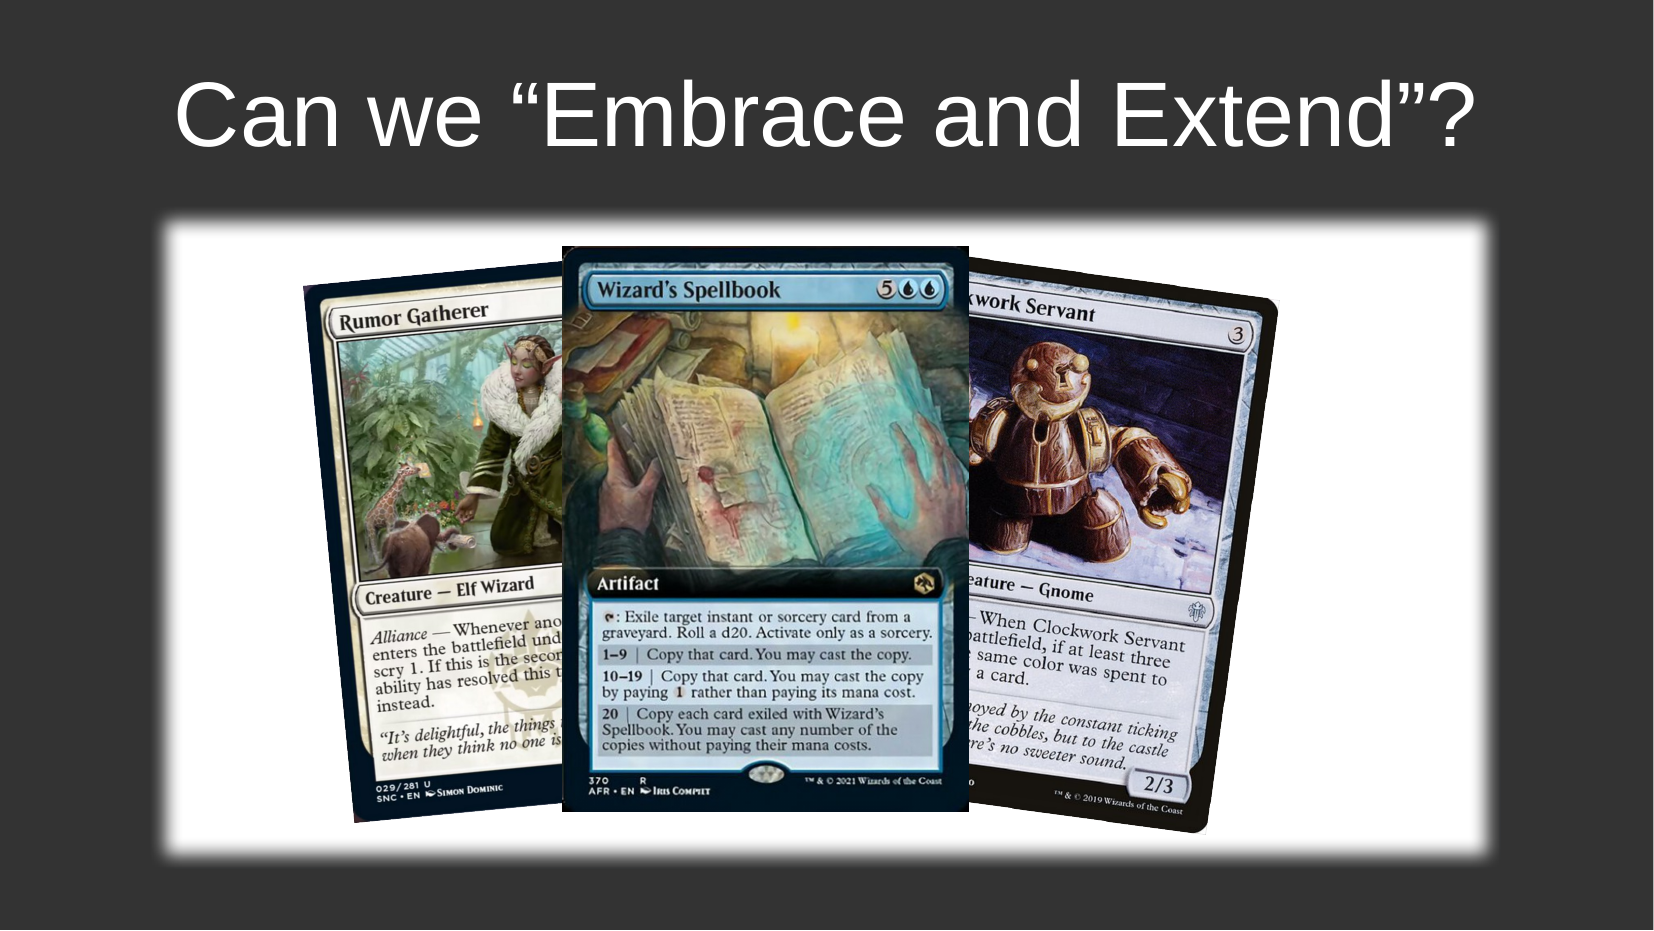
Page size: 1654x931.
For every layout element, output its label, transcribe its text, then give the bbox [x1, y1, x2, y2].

title Can we “Embrace and Extend”? [82, 37, 1571, 193]
text_box [169, 225, 1483, 851]
picture [302, 246, 1280, 835]
